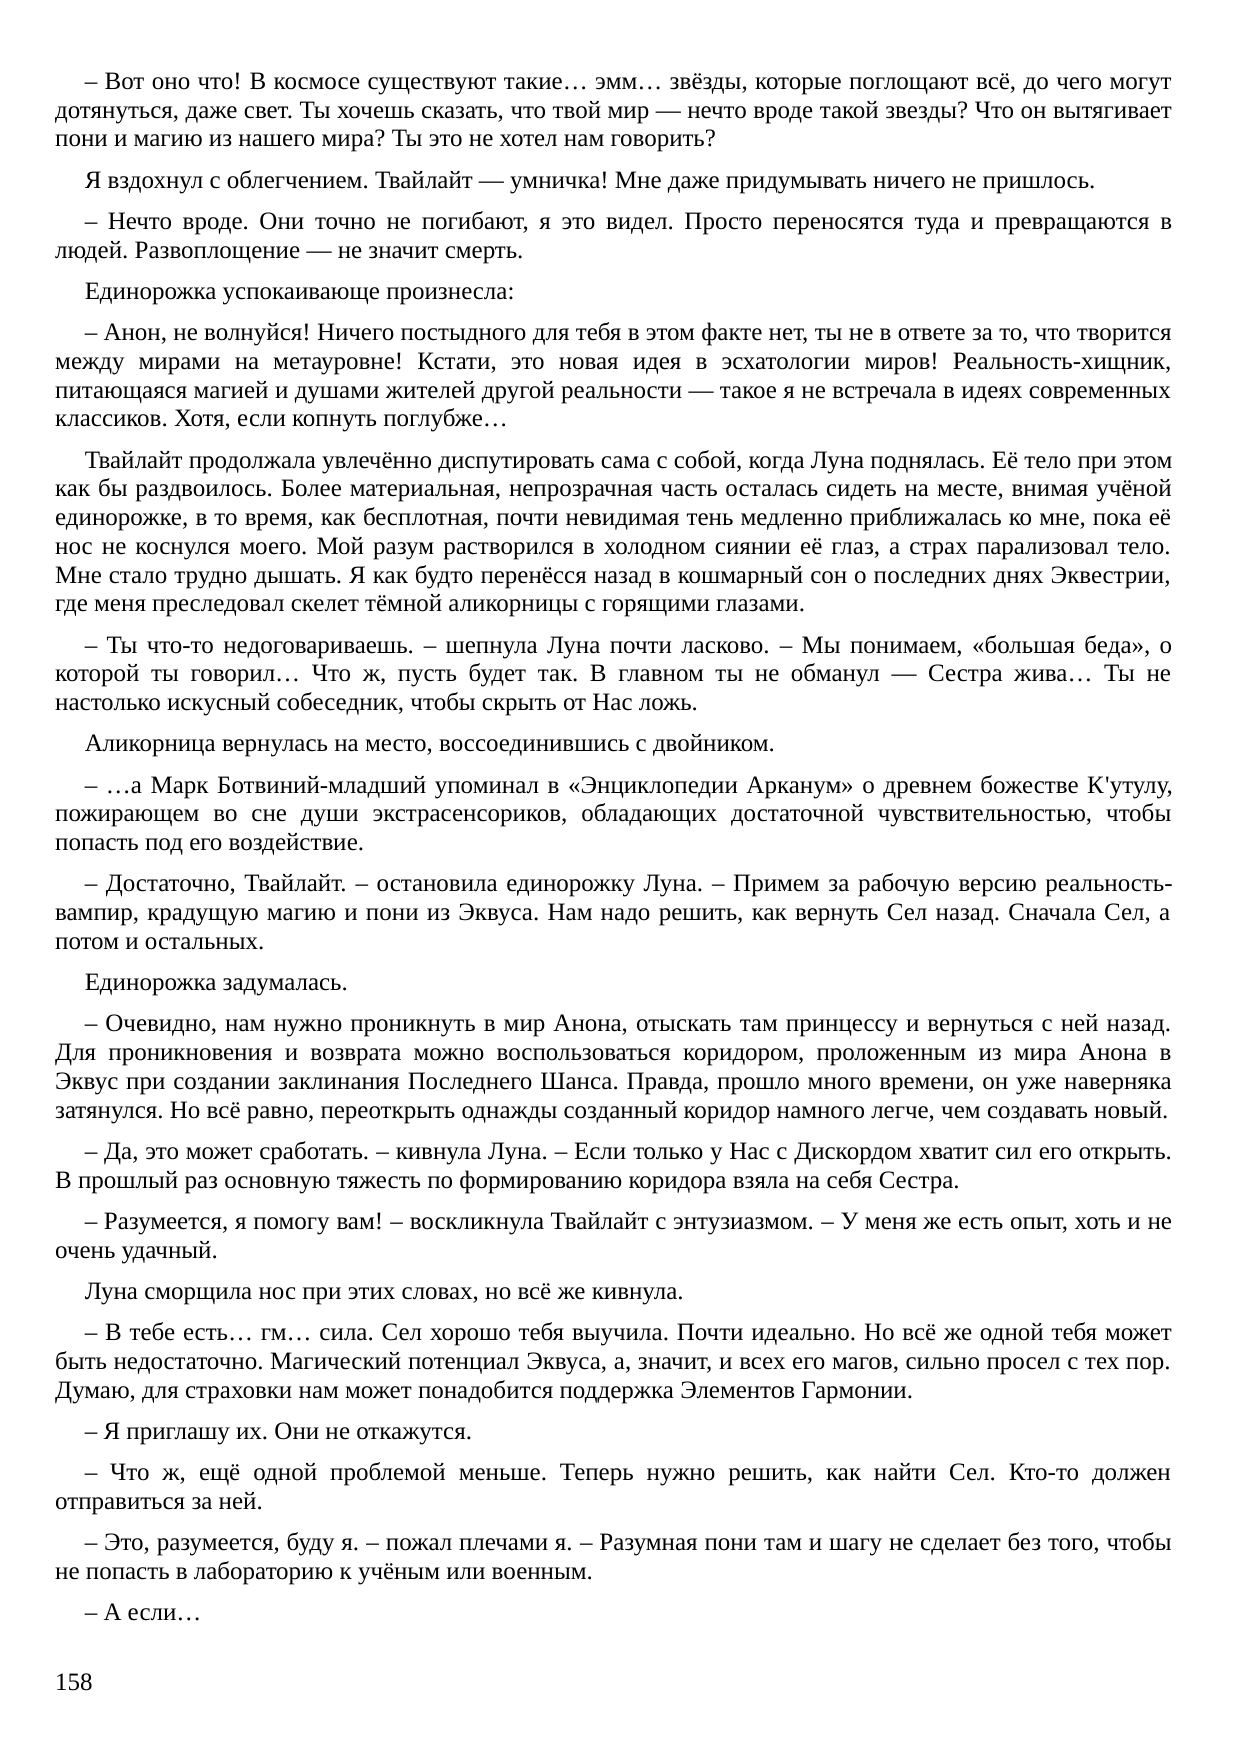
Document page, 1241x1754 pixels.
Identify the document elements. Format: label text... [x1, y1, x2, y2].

text Я вздохнул с облегчением. Твайлайт — умничка! Мне даже придумывать ничего не пришлось. [55, 165, 1173, 193]
text – В тебе есть… гм… сила. Сел хорошо тебя выучила. Почти идеально. Но всё же одной тебя может быть недостаточно. Магический потенциал Эквуса, а, значит, и всех его магов, сильно просел с тех пор. Думаю, для страховки нам может понадобится поддержка Элементов Гармонии. [55, 1317, 1173, 1403]
text Луна сморщила нос при этих словах, но всё же кивнула. [55, 1276, 1173, 1305]
text Единорожка успокаивающе произнесла: [55, 276, 1173, 305]
text – Я приглашу их. Они не откажутся. [55, 1416, 1173, 1445]
text – Это, разумеется, буду я. – пожал плечами я. – Разумная пони там и шагу не сделает без того, чтобы не попасть в лабораторию к учёным или военным. [55, 1527, 1173, 1585]
text – Разумеется, я помогу вам! – воскликнула Твайлайт с энтузиазмом. – У меня же есть опыт, хоть и не очень удачный. [55, 1206, 1173, 1263]
text Единорожка задумалась. [55, 967, 1173, 996]
text Твайлайт продолжала увлечённо диспутировать сама с собой, когда Луна поднялась. Её тело при этом как бы раздвоилось. Более материальная, непрозрачная часть осталась сидеть на месте, внимая учёной единорожке, в то время, как бесплотная, почти невидимая тень медленно приближалась ко мне, пока её нос не коснулся моего. Мой разум растворился в холодном сиянии её глаз, а страх парализовал тело. Мне стало трудно дышать. Я как будто перенёсся назад в кошмарный сон о последних днях Эквестрии, где меня преследовал скелет тёмной аликорницы с горящими глазами. [55, 445, 1173, 617]
text Аликорница вернулась на место, воссоединившись с двойником. [55, 728, 1173, 757]
text – А если… [55, 1597, 1173, 1626]
text – …а Марк Ботвиний-младший упоминал в «Энциклопедии Арканум» о древнем божестве К'утулу, пожирающем во сне души экстрасенсориков, обладающих достаточной чувствительностью, чтобы попасть под его воздействие. [55, 770, 1173, 856]
text – Анон, не волнуйся! Ничего постыдного для тебя в этом факте нет, ты не в ответе за то, что творится между мирами на метауровне! Кстати, это новая идея в эсхатологии миров! Реальность-хищник, питающаяся магией и душами жителей другой реальности — такое я не встречала в идеях современных классиков. Хотя, если копнуть поглубже… [55, 317, 1173, 432]
text – Очевидно, нам нужно проникнуть в мир Анона, отыскать там принцессу и вернуться с ней назад. Для проникновения и возврата можно воспользоваться коридором, проложенным из мира Анона в Эквус при создании заклинания Последнего Шанса. Правда, прошло много времени, он уже наверняка затянулся. Но всё равно, переоткрыть однажды созданный коридор намного легче, чем создавать новый. [55, 1008, 1173, 1123]
text – Нечто вроде. Они точно не погибают, я это видел. Просто переносятся туда и превращаются в людей. Развоплощение — не значит смерть. [55, 206, 1173, 263]
text – Вот оно что! В космосе существуют такие… эмм… звёзды, которые поглощают всё, до чего могут дотянуться, даже свет. Ты хочешь сказать, что твой мир — нечто вроде такой звезды? Что он вытягивает пони и магию из нашего мира? Ты это не хотел нам говорить? [55, 66, 1173, 152]
text – Достаточно, Твайлайт. – остановила единорожку Луна. – Примем за рабочую версию реальность-вампир, крадущую магию и пони из Эквуса. Нам надо решить, как вернуть Сел назад. Сначала Сел, а потом и остальных. [55, 868, 1173, 955]
text – Что ж, ещё одной проблемой меньше. Теперь нужно решить, как найти Сел. Кто-то должен отправиться за ней. [55, 1457, 1173, 1515]
text – Ты что-то недоговариваешь. – шепнула Луна почти ласково. – Мы понимаем, «большая беда», о которой ты говорил… Что ж, пусть будет так. В главном ты не обманул — Сестра жива… Ты не настолько искусный собеседник, чтобы скрыть от Нас ложь. [55, 630, 1173, 716]
text – Да, это может сработать. – кивнула Луна. – Если только у Нас с Дискордом хватит сил его открыть. В прошлый раз основную тяжесть по формированию коридора взяла на себя Сестра. [55, 1136, 1173, 1193]
